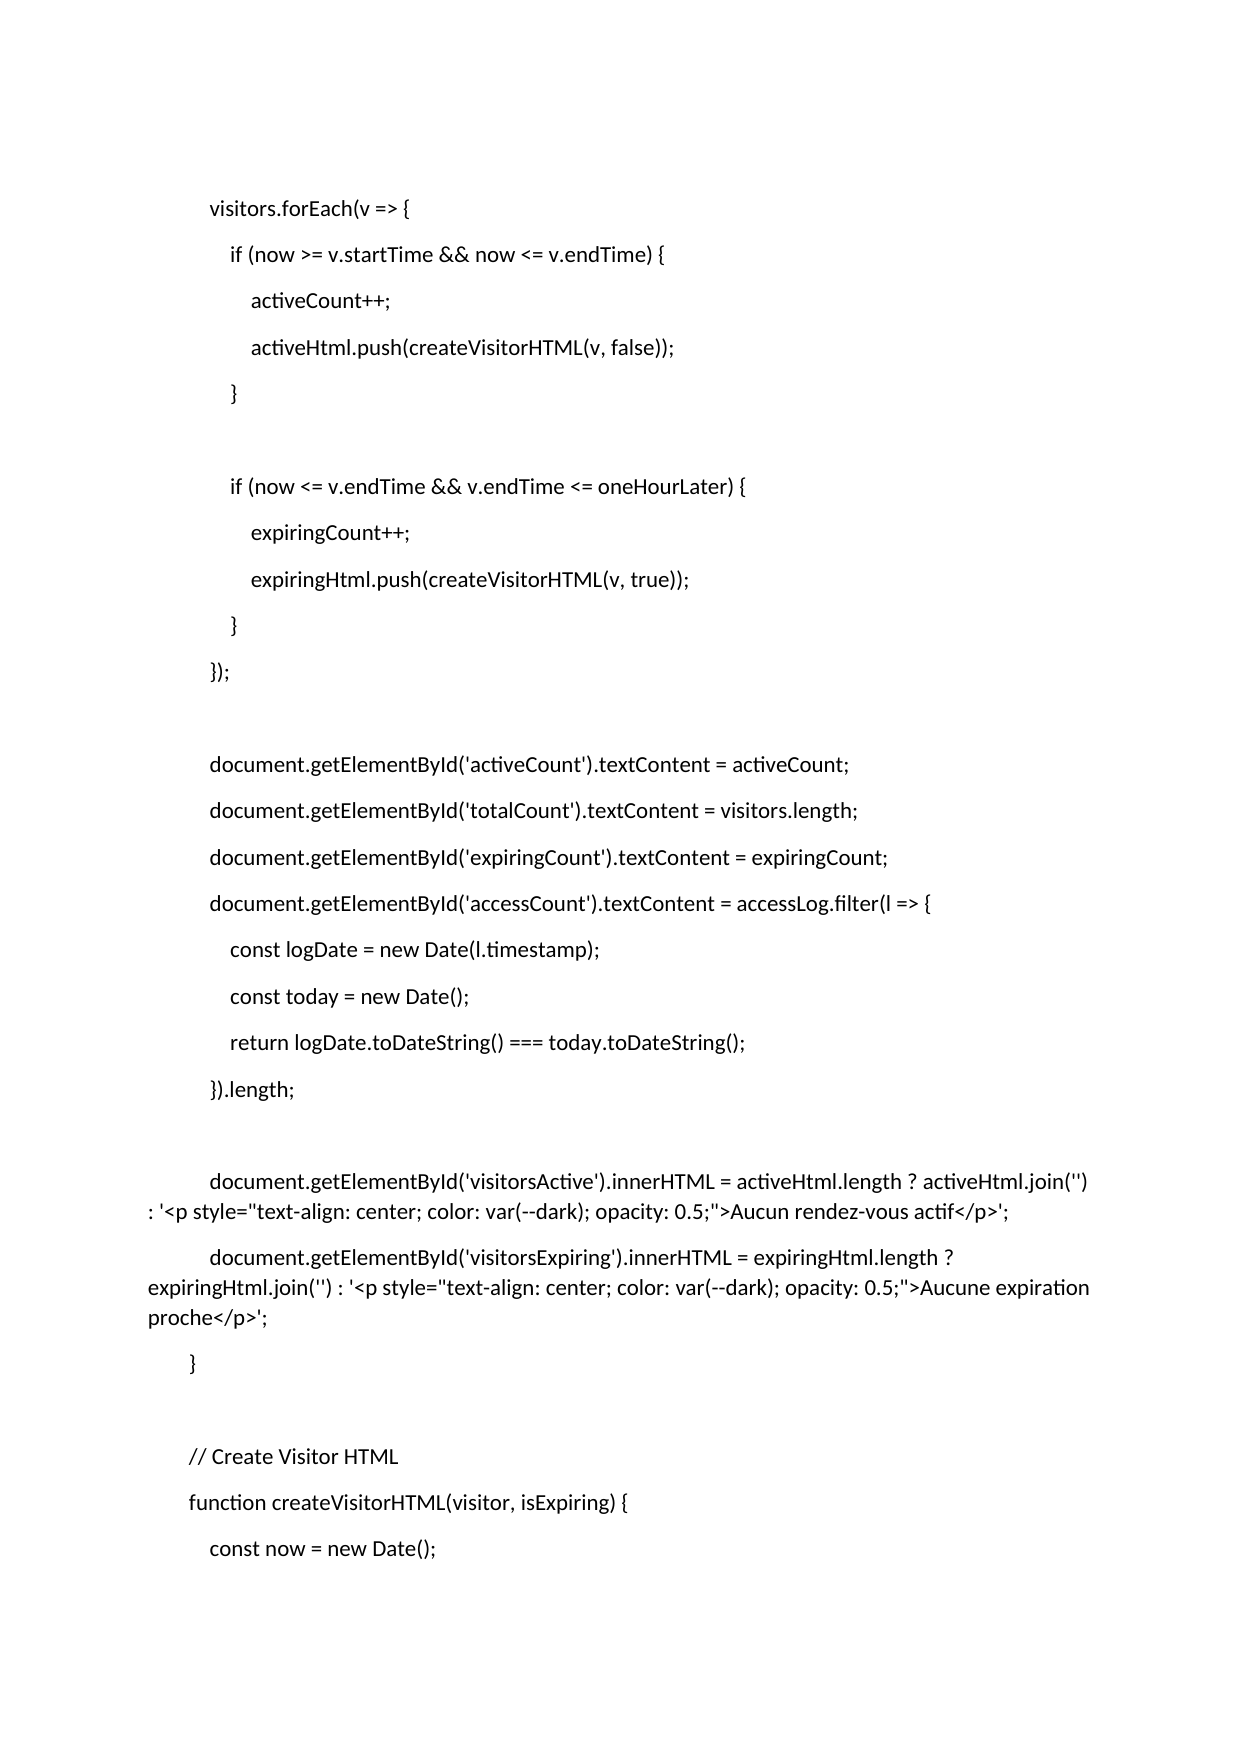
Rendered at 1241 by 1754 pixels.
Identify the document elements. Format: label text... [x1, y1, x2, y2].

text document.getElementById('visitorsActive').innerHTML = activeHtml.length ? activeHtml.join('') : '<p style="text-align: center; color: var(--dark); opacity: 0.5;">Aucun rendez-vous actif</p>'; [148, 1167, 1093, 1225]
text // Create Visitor HTML [148, 1442, 1093, 1470]
text } [148, 379, 1093, 407]
text } [148, 1349, 1093, 1377]
text }).length; [148, 1075, 1093, 1103]
text visitors.forEach(v => { [148, 194, 1093, 222]
text expiringHtml.push(createVisitorHTML(v, true)); [148, 565, 1093, 593]
text activeHtml.push(createVisitorHTML(v, false)); [148, 333, 1093, 361]
text const logDate = new Date(l.timestamp); [148, 936, 1093, 964]
text expiringCount++; [148, 518, 1093, 546]
text document.getElementById('totalCount').textContent = visitors.length; [148, 797, 1093, 824]
text const today = new Date(); [148, 982, 1093, 1010]
text document.getElementById('activeCount').textContent = activeCount; [148, 750, 1093, 778]
text document.getElementById('visitorsExpiring').innerHTML = expiringHtml.length ? expiringHtml.join('') : '<p style="text-align: center; color: var(--dark); opacity: 0.5;">Aucune expiration proche</p>'; [148, 1243, 1093, 1331]
text }); [148, 657, 1093, 686]
text if (now >= v.startTime && now <= v.endTime) { [148, 240, 1093, 268]
text function createVisitorHTML(visitor, isExpiring) { [148, 1488, 1093, 1516]
text document.getElementById('expiringCount').textContent = expiringCount; [148, 843, 1093, 871]
text if (now <= v.endTime && v.endTime <= oneHourLater) { [148, 472, 1093, 500]
text activeCount++; [148, 287, 1093, 315]
text return logDate.toDateString() === today.toDateString(); [148, 1028, 1093, 1056]
text } [148, 611, 1093, 639]
text document.getElementById('accessCount').textContent = accessLog.filter(l => { [148, 889, 1093, 917]
text const now = new Date(); [148, 1534, 1093, 1563]
